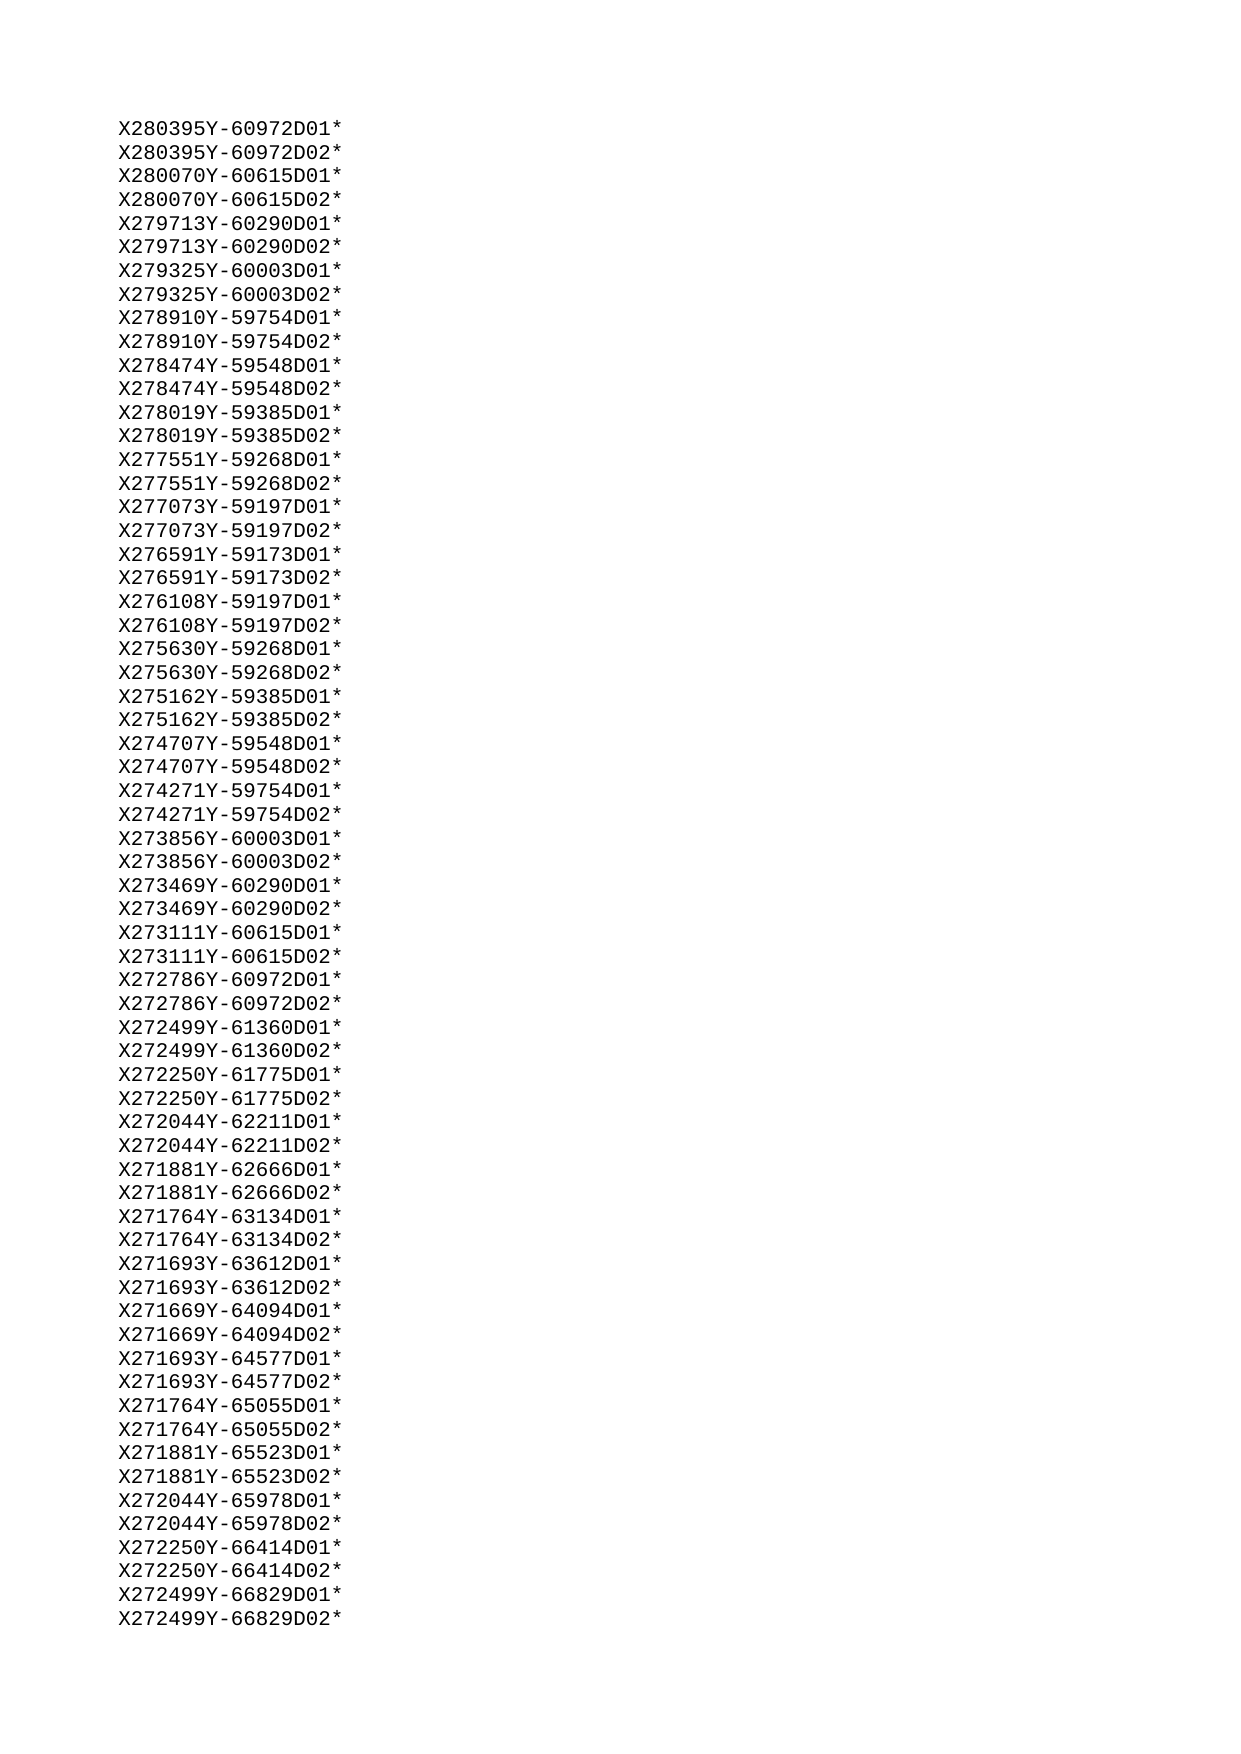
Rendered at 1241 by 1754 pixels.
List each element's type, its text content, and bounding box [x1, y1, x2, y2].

text X272044Y-65978D02* [118, 1513, 1122, 1537]
text X274271Y-59754D01* [118, 780, 1122, 804]
text X272250Y-61775D02* [118, 1088, 1122, 1111]
text X278474Y-59548D01* [118, 354, 1122, 378]
text X273111Y-60615D01* [118, 922, 1122, 946]
text X277073Y-59197D02* [118, 520, 1122, 544]
text X271693Y-64577D02* [118, 1371, 1122, 1395]
text X272044Y-65978D01* [118, 1489, 1122, 1513]
text X274271Y-59754D02* [118, 804, 1122, 827]
text X272044Y-62211D02* [118, 1135, 1122, 1158]
text X271881Y-62666D01* [118, 1158, 1122, 1182]
text X279713Y-60290D02* [118, 236, 1122, 260]
text X277551Y-59268D02* [118, 473, 1122, 496]
text X276108Y-59197D02* [118, 615, 1122, 638]
text X272499Y-66829D01* [118, 1584, 1122, 1608]
text X275630Y-59268D01* [118, 638, 1122, 662]
text X274707Y-59548D01* [118, 733, 1122, 757]
text X279713Y-60290D01* [118, 213, 1122, 236]
text X277551Y-59268D01* [118, 449, 1122, 473]
text X273469Y-60290D02* [118, 898, 1122, 922]
text X271764Y-63134D02* [118, 1229, 1122, 1253]
text X280070Y-60615D02* [118, 189, 1122, 213]
text X272786Y-60972D01* [118, 969, 1122, 993]
text X278474Y-59548D02* [118, 378, 1122, 402]
text X273111Y-60615D02* [118, 946, 1122, 969]
text X274707Y-59548D02* [118, 757, 1122, 780]
text X272499Y-66829D02* [118, 1608, 1122, 1631]
text X271764Y-63134D01* [118, 1206, 1122, 1229]
text X278910Y-59754D02* [118, 331, 1122, 354]
text X272250Y-66414D01* [118, 1537, 1122, 1561]
text X271693Y-63612D02* [118, 1277, 1122, 1300]
text X273856Y-60003D02* [118, 851, 1122, 875]
text X279325Y-60003D01* [118, 260, 1122, 284]
text X272786Y-60972D02* [118, 993, 1122, 1017]
text X271693Y-64577D01* [118, 1348, 1122, 1371]
text X275162Y-59385D01* [118, 686, 1122, 709]
text X275162Y-59385D02* [118, 709, 1122, 733]
text X272250Y-61775D01* [118, 1064, 1122, 1088]
text X272499Y-61360D01* [118, 1017, 1122, 1040]
text X280070Y-60615D01* [118, 165, 1122, 189]
text X272250Y-66414D02* [118, 1561, 1122, 1584]
text X272044Y-62211D01* [118, 1111, 1122, 1135]
text X271669Y-64094D01* [118, 1300, 1122, 1324]
text X278019Y-59385D01* [118, 402, 1122, 426]
text X275630Y-59268D02* [118, 662, 1122, 686]
text X271764Y-65055D02* [118, 1419, 1122, 1442]
text X278019Y-59385D02* [118, 426, 1122, 449]
text X280395Y-60972D01* [118, 118, 1122, 142]
text X277073Y-59197D01* [118, 496, 1122, 520]
text X271881Y-62666D02* [118, 1182, 1122, 1206]
text X279325Y-60003D02* [118, 284, 1122, 307]
text X271764Y-65055D01* [118, 1395, 1122, 1419]
text X271669Y-64094D02* [118, 1324, 1122, 1348]
text X271693Y-63612D01* [118, 1253, 1122, 1277]
text X273469Y-60290D01* [118, 875, 1122, 898]
text X278910Y-59754D01* [118, 307, 1122, 331]
text X276591Y-59173D02* [118, 567, 1122, 591]
text X276108Y-59197D01* [118, 591, 1122, 615]
text X271881Y-65523D01* [118, 1442, 1122, 1466]
text X273856Y-60003D01* [118, 827, 1122, 851]
text X271881Y-65523D02* [118, 1466, 1122, 1489]
text X280395Y-60972D02* [118, 142, 1122, 165]
text X276591Y-59173D01* [118, 544, 1122, 567]
text X272499Y-61360D02* [118, 1040, 1122, 1064]
